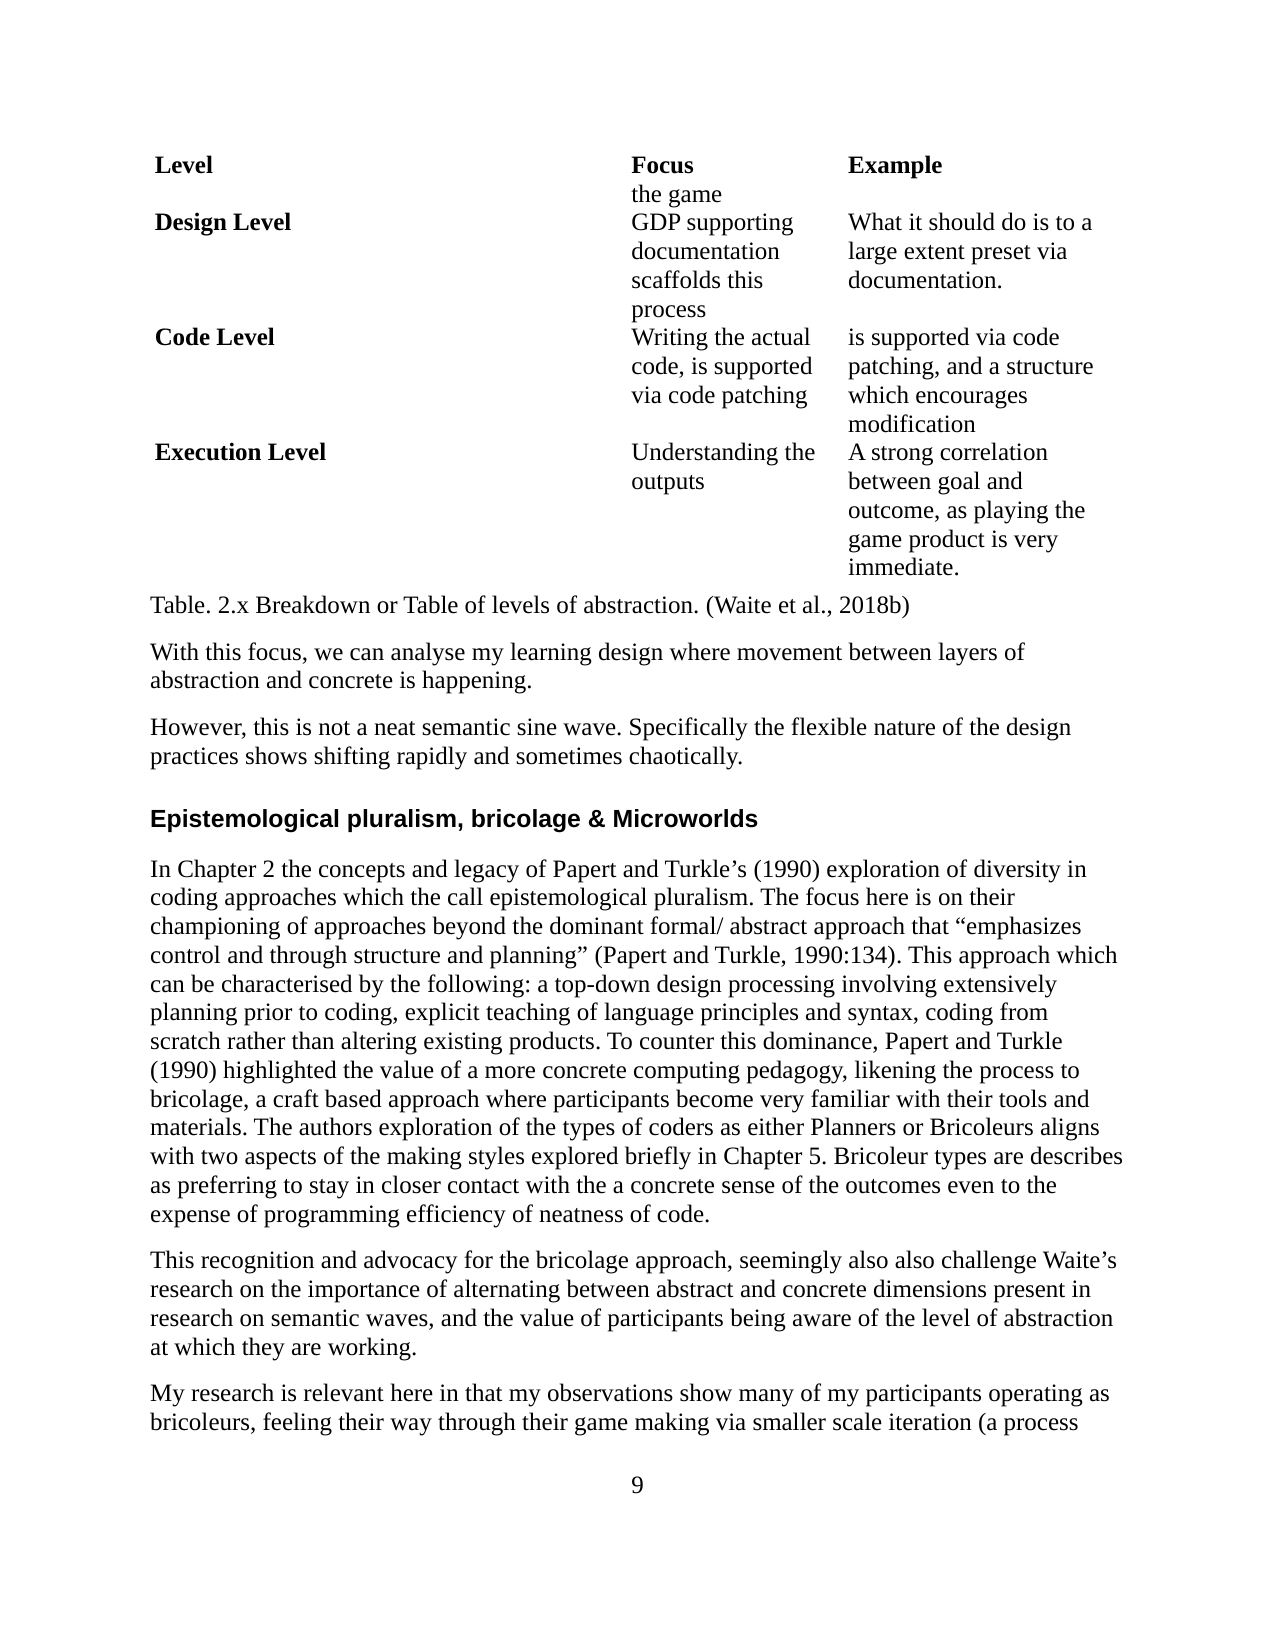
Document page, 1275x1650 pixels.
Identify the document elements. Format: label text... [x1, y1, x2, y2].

text This recognition and advocacy for the bricolage approach, seemingly also also challenge Waite’s research on the importance of alternating between abstract and concrete dimensions present in research on semantic waves, and the value of participants being aware of the level of abstraction at which they are working. [150, 1245, 1125, 1360]
text With this focus, we can analyse my learning design where movement between layers of abstraction and concrete is happening. [150, 637, 1125, 694]
subtitle Epistemological pluralism, bricolage & Microworlds [150, 804, 1125, 832]
text Table. 2.x Breakdown or Table of levels of abstraction. (Waite et al., 2018b) [150, 590, 1125, 619]
table_cell [843, 179, 1125, 207]
table_cell the game [627, 179, 843, 207]
table_cell is supported via code patching, and a structure which encourages modification [843, 323, 1125, 437]
text In Chapter 2 the concepts and legacy of Papert and Turkle’s (1990) exploration of diversity in coding approaches which the call epistemological pluralism. The focus here is on their championing of approaches beyond the dominant formal/ abstract approach that “emphasizes control and through structure and planning” (Papert and Turkle, 1990:134). This approach which can be characterised by the following: a top-down design processing involving extensively planning prior to coding, explicit teaching of language principles and syntax, coding from scratch rather than altering existing products. To counter this dominance, Papert and Turkle (1990) highlighted the value of a more concrete computing pedagogy, likening the process to bricolage, a craft based approach where participants become very familiar with their tools and materials. The authors exploration of the types of coders as either Planners or Bricoleurs aligns with two aspects of the making styles explored briefly in Chapter 5. Bricoleur types are describes as preferring to stay in closer contact with the a concrete sense of the outcomes even to the expense of programming efficiency of neatness of code. [150, 854, 1125, 1227]
table_cell A strong correlation between goal and outcome, as playing the game product is very immediate. [843, 438, 1125, 581]
table_cell Understanding the outputs [627, 438, 843, 581]
table_cell GDP supporting documentation scaffolds this process [627, 208, 843, 322]
table_header Example [843, 150, 1125, 179]
table_cell Execution Level [150, 438, 627, 581]
text My research is relevant here in that my observations show many of my participants operating as bricoleurs, feeling their way through their game making via smaller scale iteration (a process [150, 1378, 1125, 1436]
table_header Focus [627, 150, 843, 179]
table_header Level [150, 150, 627, 179]
table_cell Design Level [150, 208, 627, 322]
text However, this is not a neat semantic sine wave. Specifically the flexible nature of the design practices shows shifting rapidly and sometimes chaotically. [150, 712, 1125, 770]
table_cell [150, 179, 627, 207]
table_cell What it should do is to a large extent preset via documentation. [843, 208, 1125, 322]
table_cell Code Level [150, 323, 627, 437]
table_cell Writing the actual code, is supported via code patching [627, 323, 843, 437]
